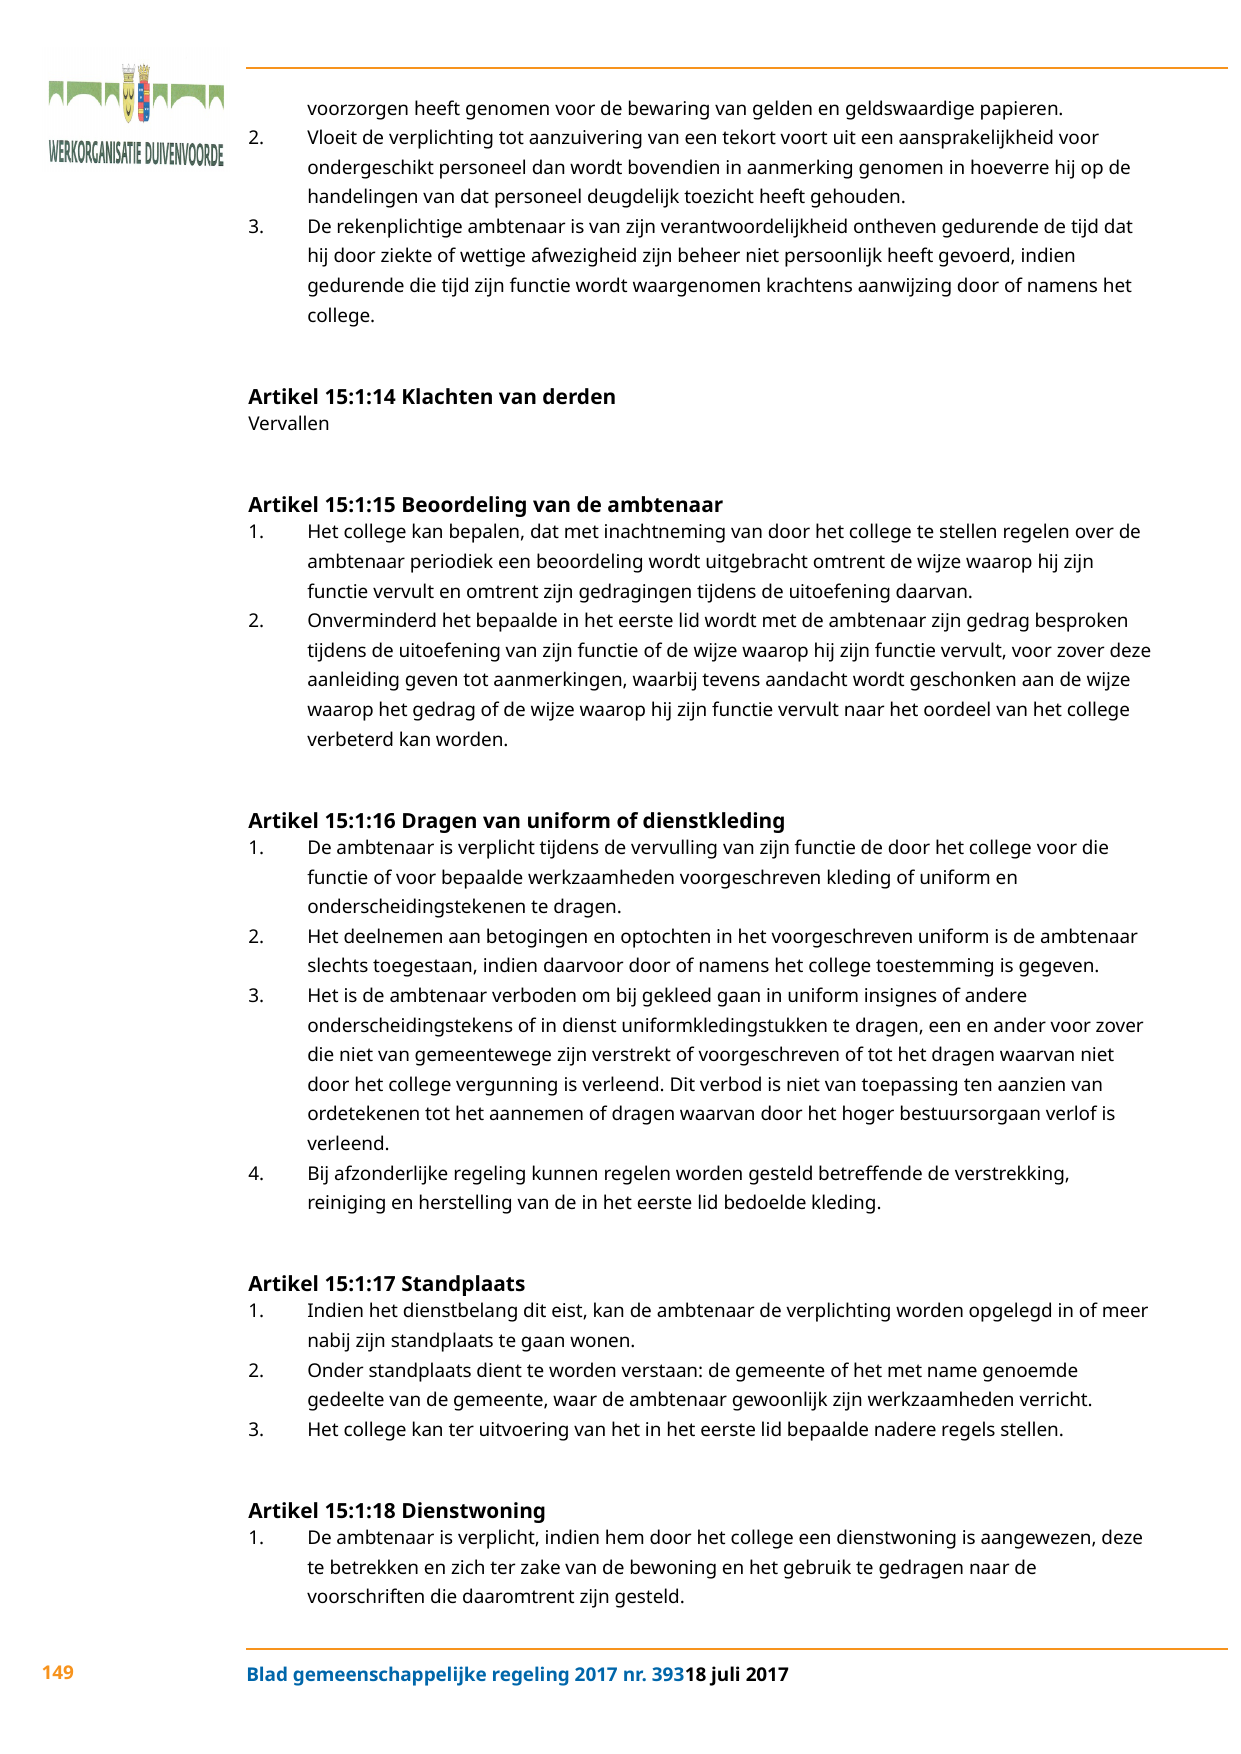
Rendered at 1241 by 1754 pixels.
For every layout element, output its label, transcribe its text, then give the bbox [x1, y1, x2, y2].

text Artikel 15:1:18 Dienstwoning [248, 1496, 1152, 1524]
text Artikel 15:1:16 Dragen van uniform of dienstkleding [248, 806, 1152, 834]
picture [41, 47, 231, 172]
list Vloeit de verplichting tot aanzuivering van een tekort voort uit een aansprakelijkheid voor ondergeschikt personeel dan wordt bovendien in aanmerking genomen in hoeverre hij op de handelingen van dat personeel deugdelijk toezicht heeft gehouden. [248, 124, 1152, 209]
list Het is de ambtenaar verboden om bij gekleed gaan in uniform insignes of andere onderscheidingstekens of in dienst uniformkledingstukken te dragen, een en ander voor zover die niet van gemeentewege zijn verstrekt of voorgeschreven of tot het dragen waarvan niet door het college vergunning is verleend. Dit verbod is niet van toepassing ten aanzien van ordetekenen tot het aannemen of dragen waarvan door het hoger bestuursorgaan verlof is verleend. [248, 982, 1152, 1156]
text Vervallen [248, 410, 1152, 436]
list Onverminderd het bepaalde in het eerste lid wordt met de ambtenaar zijn gedrag besproken tijdens de uitoefening van zijn functie of de wijze waarop hij zijn functie vervult, voor zover deze aanleiding geven tot aanmerkingen, waarbij tevens aandacht wordt geschonken aan de wijze waarop het gedrag of de wijze waarop hij zijn functie vervult naar het oordeel van het college verbeterd kan worden. [248, 607, 1152, 752]
text Artikel 15:1:14 Klachten van derden [248, 382, 1152, 410]
text Artikel 15:1:15 Beoordeling van de ambtenaar [248, 490, 1152, 519]
text Artikel 15:1:17 Standplaats [248, 1269, 1152, 1298]
list Indien het dienstbelang dit eist, kan de ambtenaar de verplichting worden opgelegd in of meer nabij zijn standplaats te gaan wonen. [248, 1298, 1152, 1353]
list De ambtenaar is verplicht, indien hem door het college een dienstwoning is aangewezen, deze te betrekken en zich ter zake van de bewoning en het gebruik te gedragen naar de voorschriften die daaromtrent zijn gesteld. [248, 1524, 1152, 1609]
list Het college kan bepalen, dat met inachtneming van door het college te stellen regelen over de ambtenaar periodiek een beoordeling wordt uitgebracht omtrent de wijze waarop hij zijn functie vervult en omtrent zijn gedragingen tijdens de uitoefening daarvan. [248, 519, 1152, 604]
list Het deelnemen aan betogingen en optochten in het voorgeschreven uniform is de ambtenaar slechts toegestaan, indien daarvoor door of namens het college toestemming is gegeven. [248, 923, 1152, 978]
list Het college kan ter uitvoering van het in het eerste lid bepaalde nadere regels stellen. [248, 1416, 1152, 1442]
list De ambtenaar is verplicht tijdens de vervulling van zijn functie de door het college voor die functie of voor bepaalde werkzaamheden voorgeschreven kleding of uniform en onderscheidingstekenen te dragen. [248, 834, 1152, 919]
list De rekenplichtige ambtenaar is van zijn verantwoordelijkheid ontheven gedurende de tijd dat hij door ziekte of wettige afwezigheid zijn beheer niet persoonlijk heeft gevoerd, indien gedurende die tijd zijn functie wordt waargenomen krachtens aanwijzing door of namens het college. [248, 213, 1152, 328]
list Bij afzonderlijke regeling kunnen regelen worden gesteld betreffende de verstrekking, reiniging en herstelling van de in het eerste lid bedoelde kleding. [248, 1160, 1152, 1215]
list Onder standplaats dient te worden verstaan: de gemeente of het met name genoemde gedeelte van de gemeente, waar de ambtenaar gewoonlijk zijn werkzaamheden verricht. [248, 1357, 1152, 1412]
list voorzorgen heeft genomen voor de bewaring van gelden en geldswaardige papieren. [248, 95, 1152, 121]
